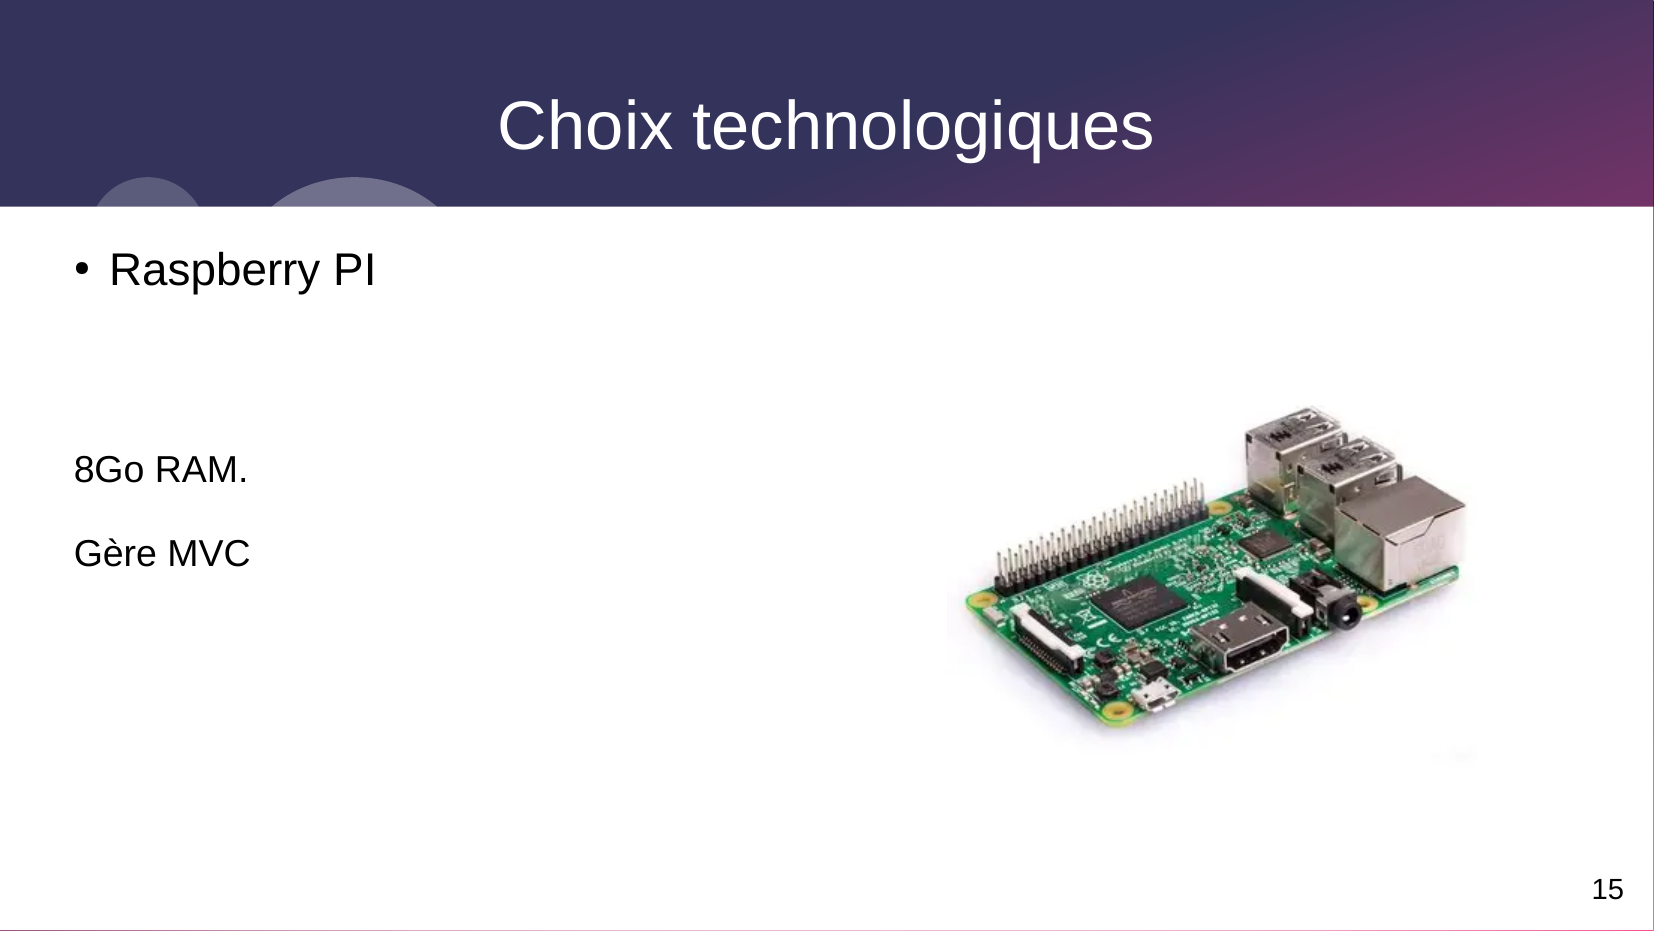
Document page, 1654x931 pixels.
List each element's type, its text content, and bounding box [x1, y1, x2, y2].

text_box Raspberry PI 8Go RAM. Gère MVC [59, 236, 916, 857]
title Choix technologiques [88, 44, 1565, 207]
picture [947, 364, 1477, 768]
